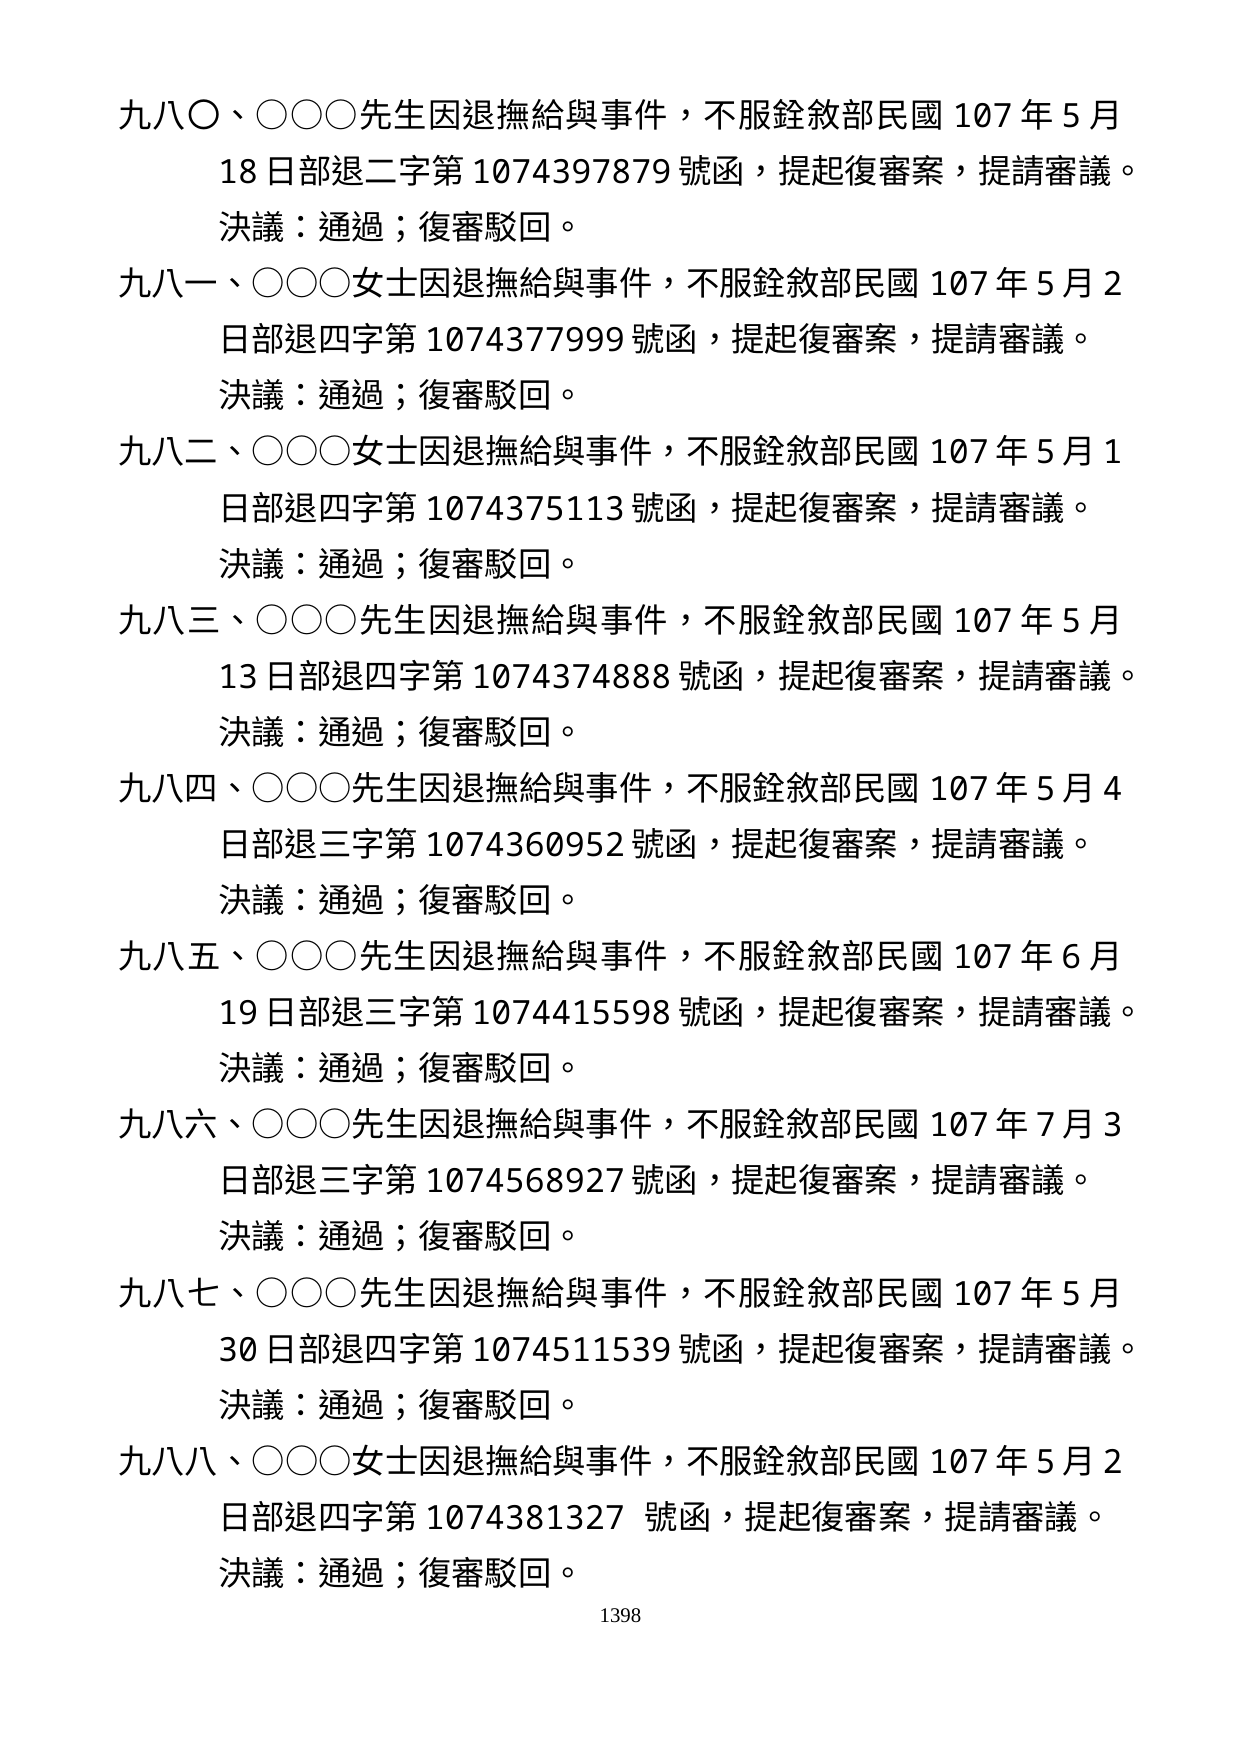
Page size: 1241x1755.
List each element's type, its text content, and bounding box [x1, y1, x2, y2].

text 九八三、○○○先生因退撫給與事件，不服銓敘部民國107年5月13日部退四字第1074374888號函，提起復審案，提請審議。 [118, 593, 1122, 698]
text 九八八、○○○女士因退撫給與事件，不服銓敘部民國107年5月2日部退四字第1074381327 號函，提起復審案，提請審議。 [118, 1434, 1122, 1539]
text 決議：通過；復審駁回。 [218, 537, 1122, 586]
text 決議：通過；復審駁回。 [218, 1042, 1122, 1090]
text 決議：通過；復審駁回。 [218, 1210, 1122, 1258]
text 九八六、○○○先生因退撫給與事件，不服銓敘部民國107年7月3日部退三字第1074568927號函，提起復審案，提請審議。 [118, 1098, 1122, 1203]
text 決議：通過；復審駁回。 [218, 706, 1122, 754]
text 決議：通過；復審駁回。 [218, 1378, 1122, 1427]
text 九八七、○○○先生因退撫給與事件，不服銓敘部民國107年5月30日部退四字第1074511539號函，提起復審案，提請審議。 [118, 1266, 1122, 1371]
text 九八五、○○○先生因退撫給與事件，不服銓敘部民國107年6月19日部退三字第1074415598號函，提起復審案，提請審議。 [118, 930, 1122, 1034]
text 九八二、○○○女士因退撫給與事件，不服銓敘部民國107年5月1日部退四字第1074375113號函，提起復審案，提請審議。 [118, 425, 1122, 530]
text 決議：通過；復審駁回。 [218, 369, 1122, 417]
text 決議：通過；復審駁回。 [218, 874, 1122, 922]
text 九八〇、○○○先生因退撫給與事件，不服銓敘部民國107年5月18日部退二字第1074397879號函，提起復審案，提請審議。 [118, 89, 1122, 193]
text 決議：通過；復審駁回。 [218, 1547, 1122, 1595]
text 決議：通過；復審駁回。 [218, 201, 1122, 249]
text 九八四、○○○先生因退撫給與事件，不服銓敘部民國107年5月4日部退三字第1074360952號函，提起復審案，提請審議。 [118, 762, 1122, 866]
text 九八一、○○○女士因退撫給與事件，不服銓敘部民國107年5月2日部退四字第1074377999號函，提起復審案，提請審議。 [118, 257, 1122, 361]
